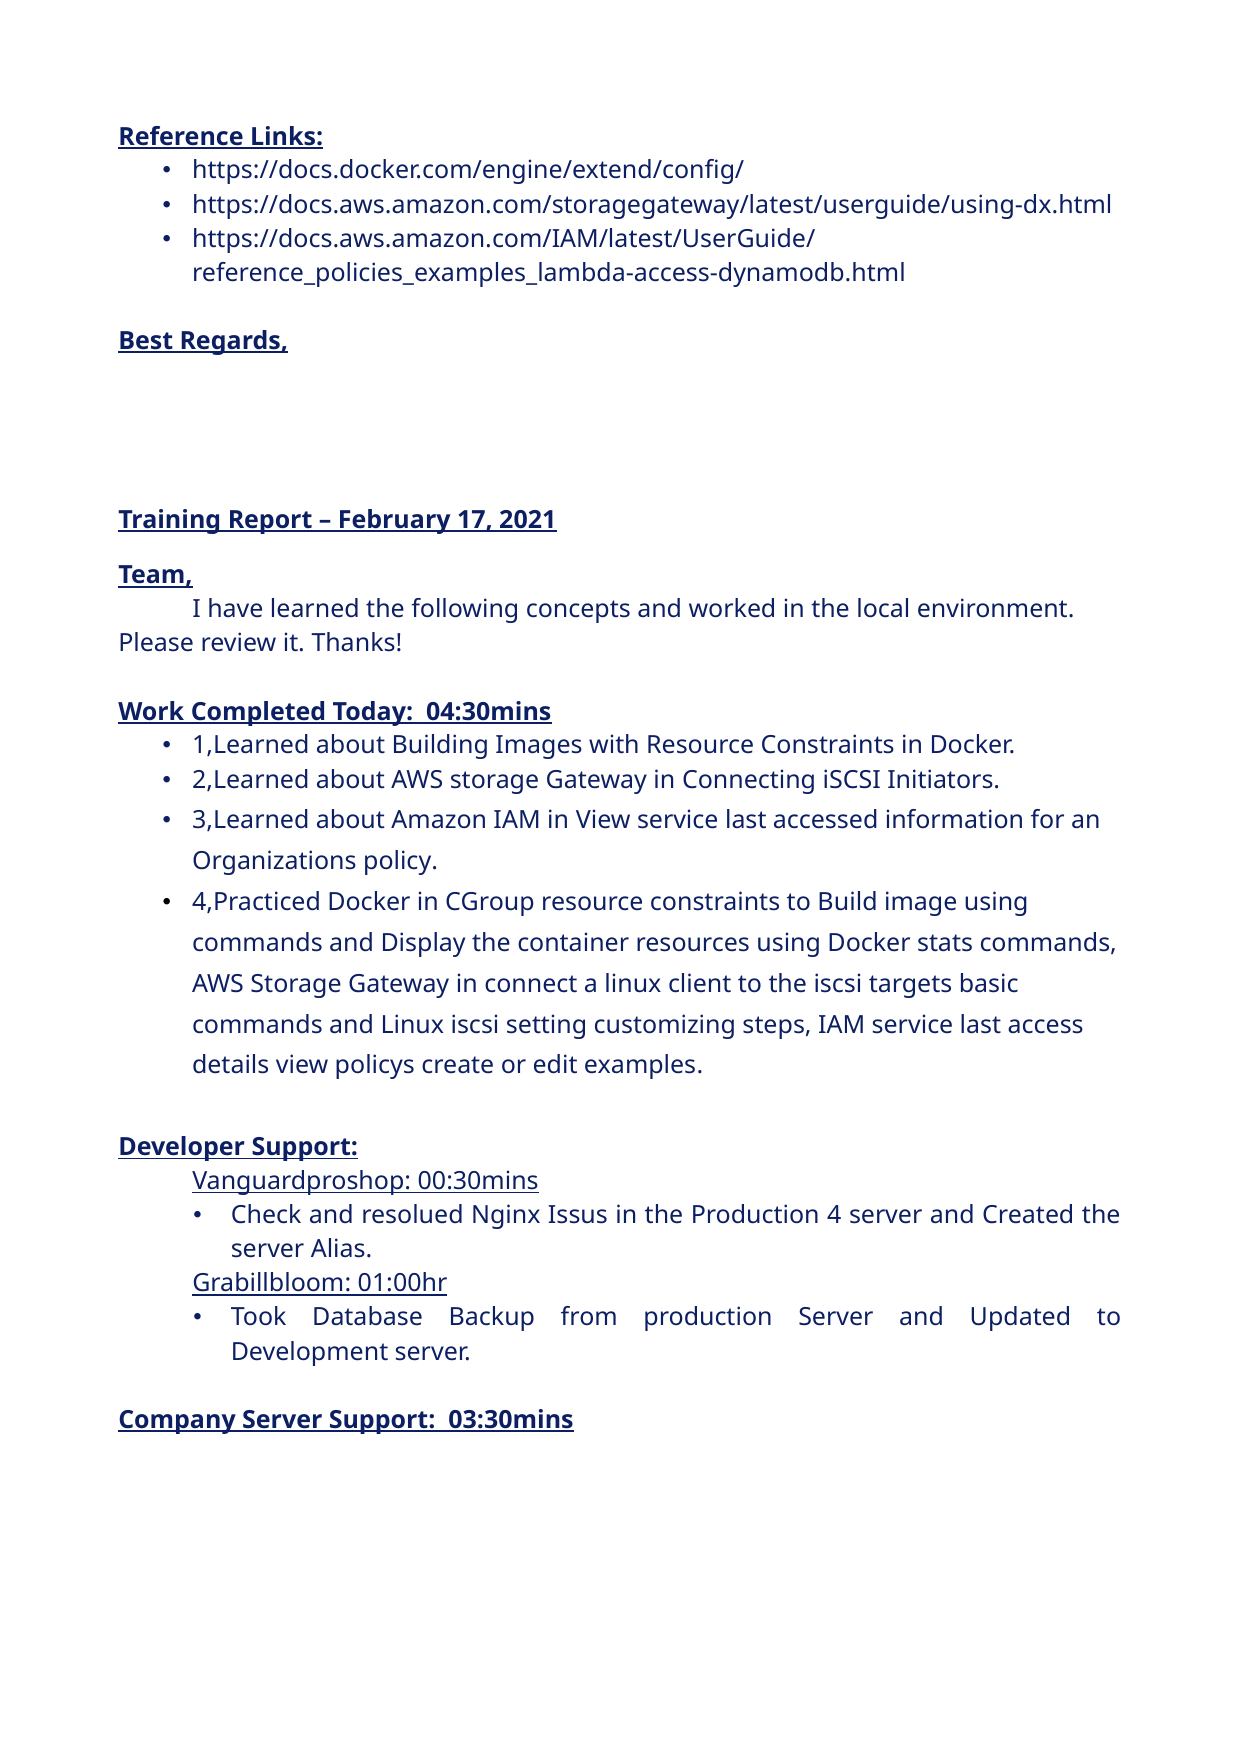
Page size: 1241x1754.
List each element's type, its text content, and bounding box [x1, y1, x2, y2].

text I have learned the following concepts and worked in the local environment. Please review it. Thanks! [118, 591, 1122, 659]
text Vanguardproshop: 00:30mins [118, 1163, 1122, 1197]
list https://docs.aws.amazon.com/IAM/latest/UserGuide/reference_policies_examples_lambda-access-dynamodb.html [162, 220, 1122, 288]
text Company Server Support: 03:30mins [118, 1401, 1122, 1435]
list 1,Learned about Building Images with Resource Constraints in Docker. [162, 727, 1122, 761]
text Team, [118, 557, 1122, 591]
list https://docs.docker.com/engine/extend/config/ [162, 152, 1122, 186]
list Took Database Backup from production Server and Updated to Development server. [193, 1299, 1122, 1367]
list 3,Learned about Amazon IAM in View service last accessed information for an Organizations policy. [162, 802, 1122, 877]
text Best Regards, [118, 322, 1122, 357]
text Grabillbloom: 01:00hr [118, 1265, 1122, 1299]
text Work Completed Today: 04:30mins [118, 693, 1122, 727]
list https://docs.aws.amazon.com/storagegateway/latest/userguide/using-dx.html [162, 186, 1122, 220]
list 4,Practiced Docker in CGroup resource constraints to Build image using commands and Display the container resources using Docker stats commands, AWS Storage Gateway in connect a linux client to the iscsi targets basic commands and Linux iscsi setting customizing steps, IAM service last access details view policys create or edit examples. [162, 884, 1122, 1081]
text Training Report – February 17, 2021 [118, 501, 1122, 536]
text Reference Links: [118, 118, 1122, 152]
text Developer Support: [118, 1129, 1122, 1163]
list Check and resolued Nginx Issus in the Production 4 server and Created the server Alias. [193, 1197, 1122, 1265]
list 2,Learned about AWS storage Gateway in Connecting iSCSI Initiators. [162, 761, 1122, 795]
